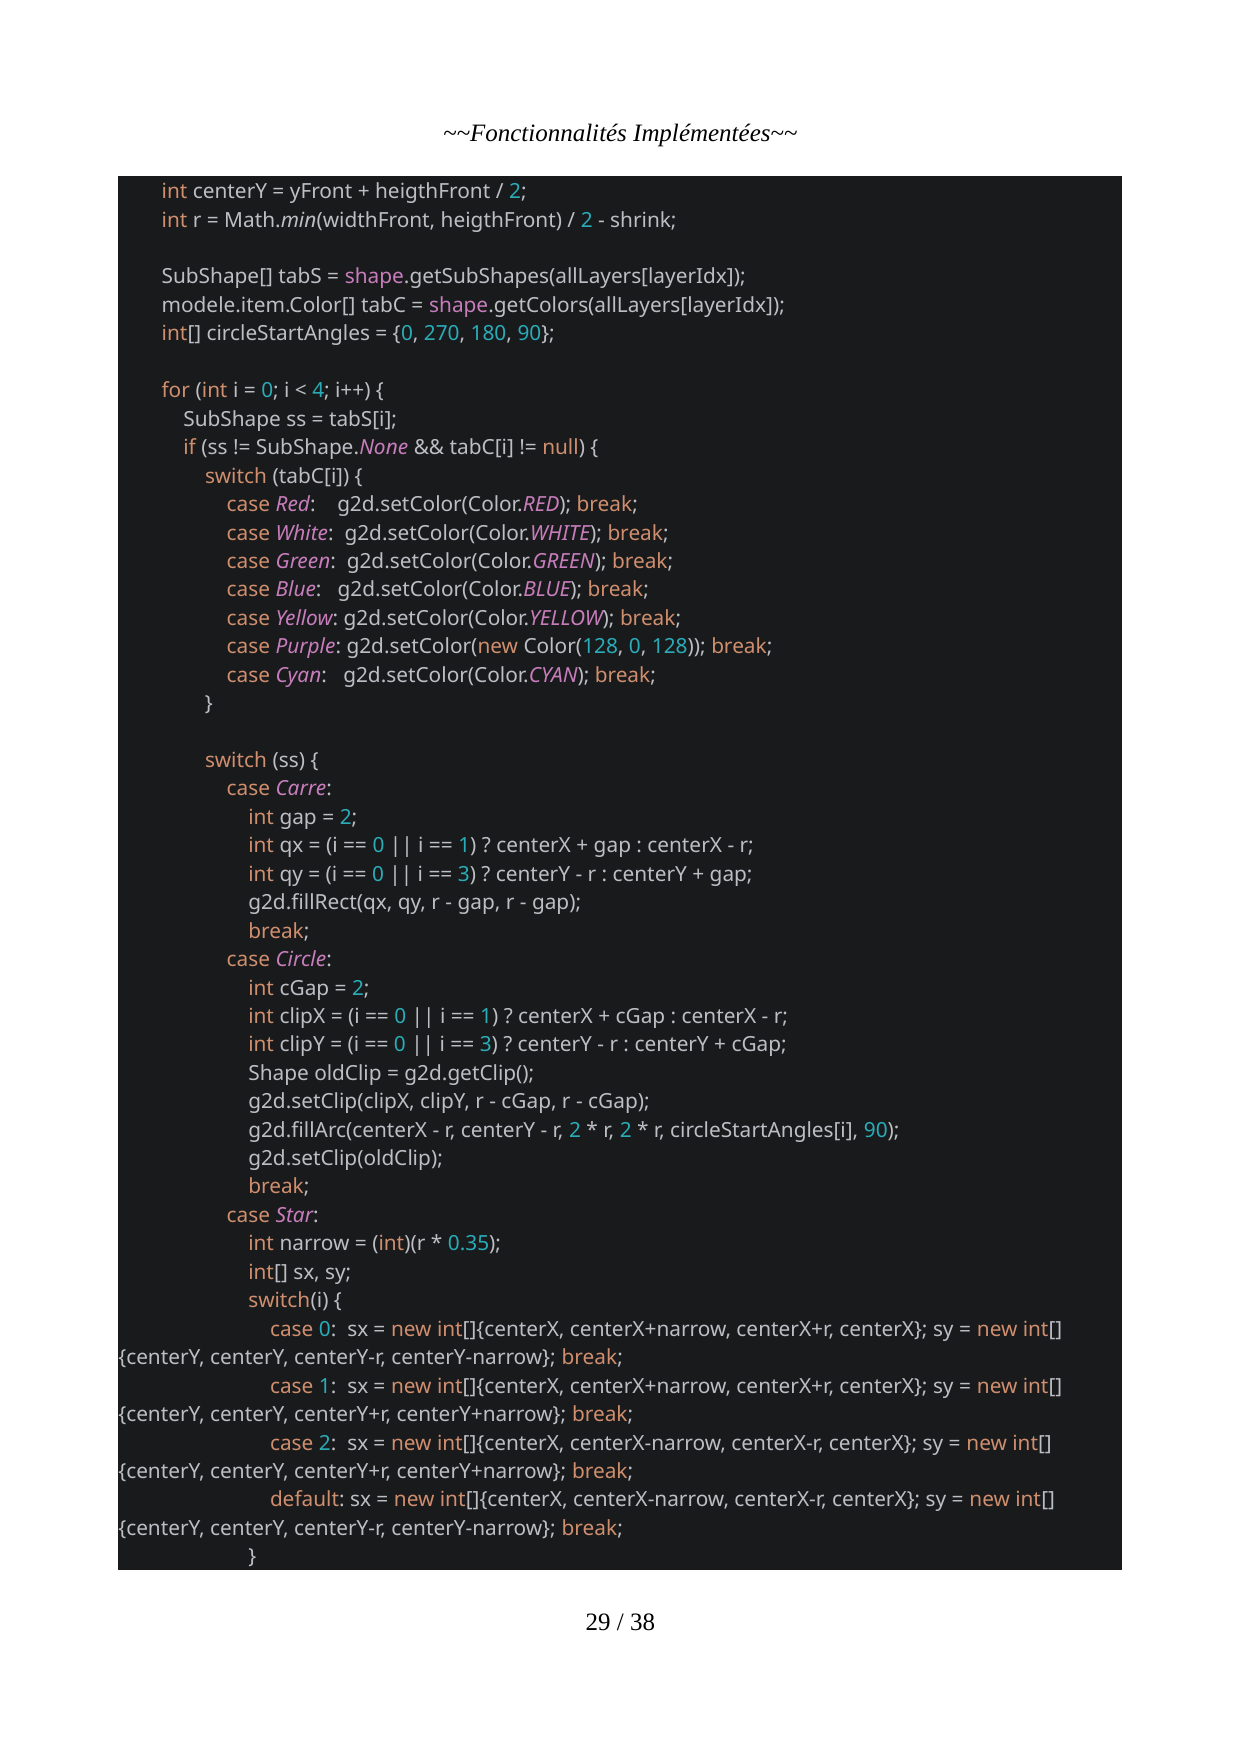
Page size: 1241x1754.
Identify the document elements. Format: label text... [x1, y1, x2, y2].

text int centerY = yFront + heigthFront / 2; int r = Math.min(widthFront, heigthFront) / 2 - shrink; SubShape[] tabS = shape.getSubShapes(allLayers[layerIdx]); modele.item.Color[] tabC = shape.getColors(allLayers[layerIdx]); int[] circleStartAngles = {0, 270, 180, 90}; for (int i = 0; i < 4; i++) { SubShape ss = tabS[i]; if (ss != SubShape.None && tabC[i] != null) { switch (tabC[i]) { case Red: g2d.setColor(Color.RED); break; case White: g2d.setColor(Color.WHITE); break; case Green: g2d.setColor(Color.GREEN); break; case Blue: g2d.setColor(Color.BLUE); break; case Yellow: g2d.setColor(Color.YELLOW); break; case Purple: g2d.setColor(new Color(128, 0, 128)); break; case Cyan: g2d.setColor(Color.CYAN); break; } switch (ss) { case Carre: int gap = 2; int qx = (i == 0 || i == 1) ? centerX + gap : centerX - r; int qy = (i == 0 || i == 3) ? centerY - r : centerY + gap; g2d.fillRect(qx, qy, r - gap, r - gap); break; case Circle: int cGap = 2; int clipX = (i == 0 || i == 1) ? centerX + cGap : centerX - r; int clipY = (i == 0 || i == 3) ? centerY - r : centerY + cGap; Shape oldClip = g2d.getClip(); g2d.setClip(clipX, clipY, r - cGap, r - cGap); g2d.fillArc(centerX - r, centerY - r, 2 * r, 2 * r, circleStartAngles[i], 90); g2d.setClip(oldClip); break; case Star: int narrow = (int)(r * 0.35); int[] sx, sy; switch(i) { case 0: sx = new int[]{centerX, centerX+narrow, centerX+r, centerX}; sy = new int[]{centerY, centerY, centerY-r, centerY-narrow}; break; case 1: sx = new int[]{centerX, centerX+narrow, centerX+r, centerX}; sy = new int[]{centerY, centerY, centerY+r, centerY+narrow}; break; case 2: sx = new int[]{centerX, centerX-narrow, centerX-r, centerX}; sy = new int[]{centerY, centerY, centerY+r, centerY+narrow}; break; default: sx = new int[]{centerX, centerX-narrow, centerX-r, centerX}; sy = new int[]{centerY, centerY, centerY-r, centerY-narrow}; break; } [118, 176, 1122, 1570]
